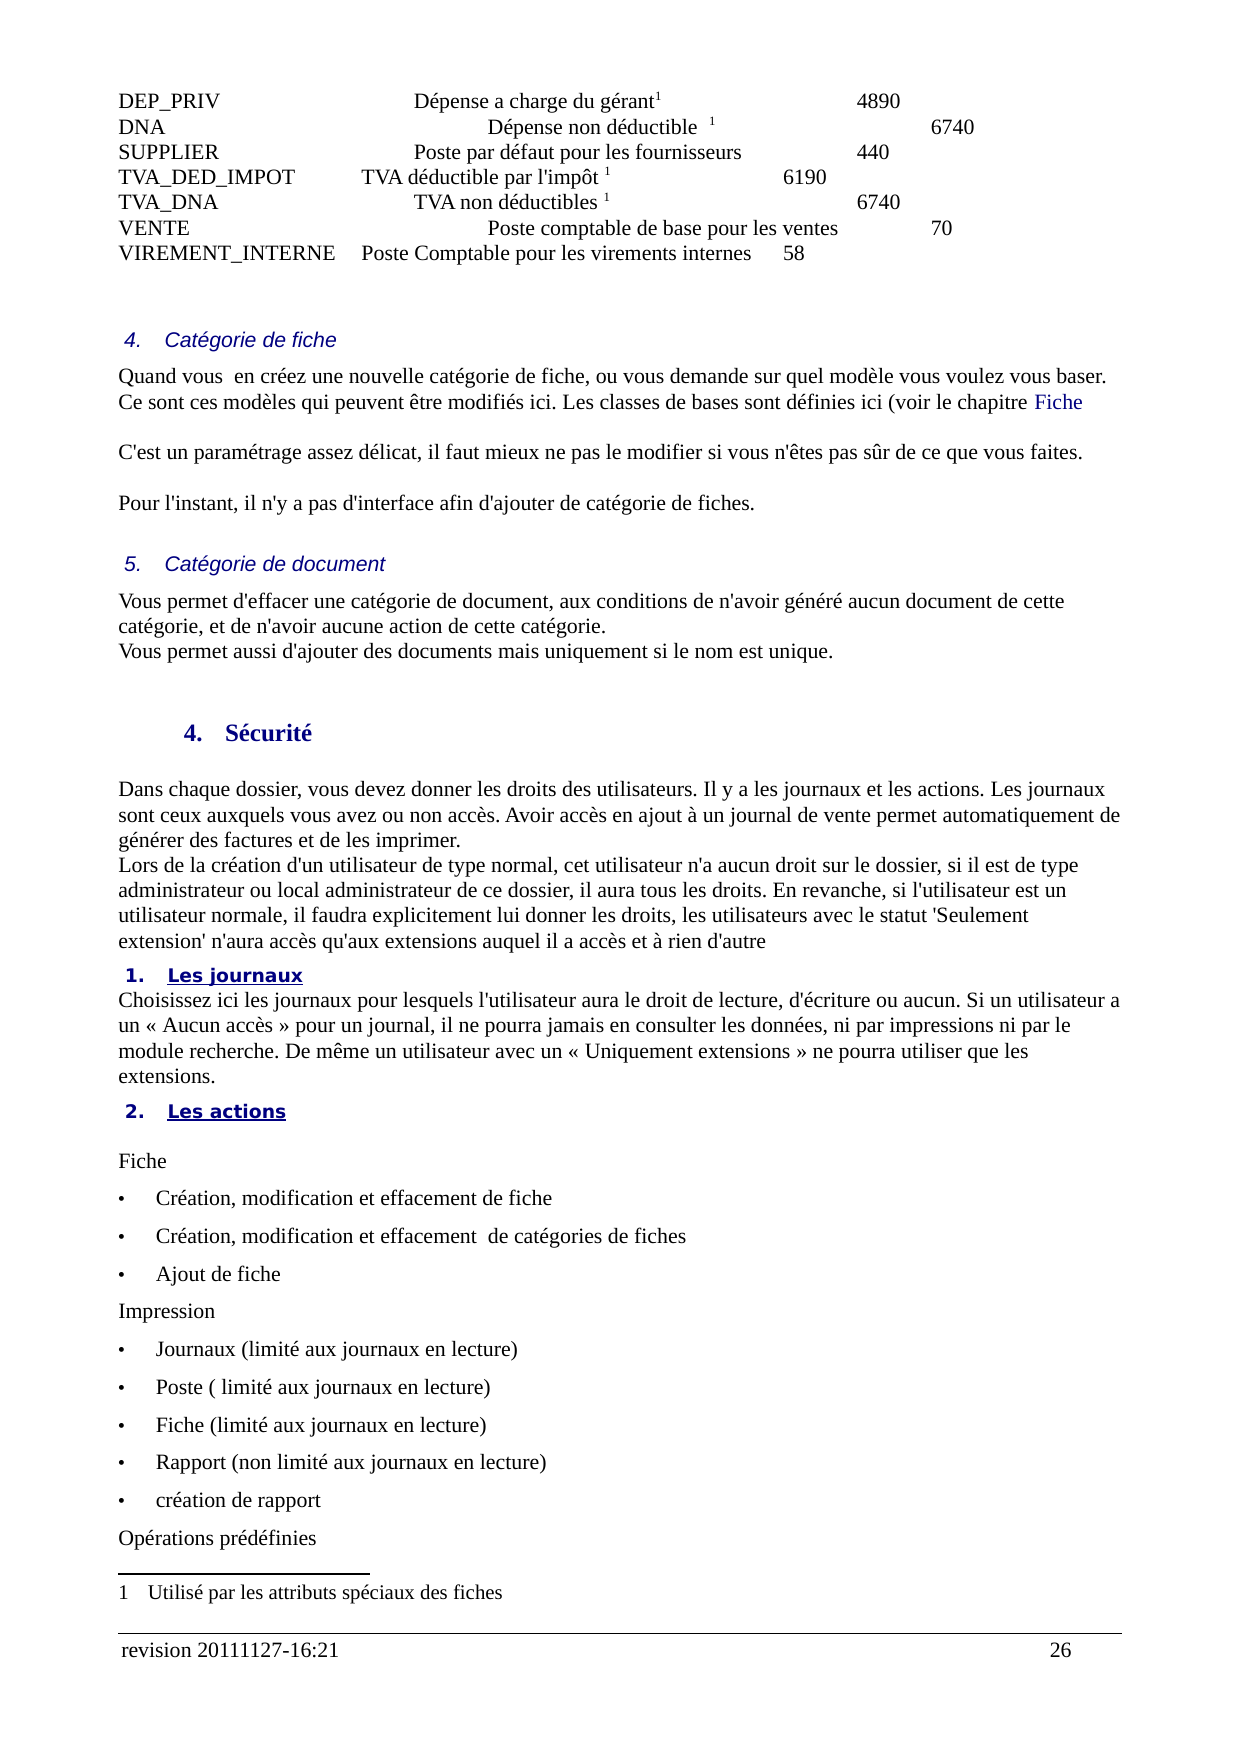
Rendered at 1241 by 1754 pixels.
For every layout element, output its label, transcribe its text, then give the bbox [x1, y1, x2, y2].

text Vous permet aussi d'ajouter des documents mais uniquement si le nom est unique. [118, 638, 1122, 663]
subtitle Les journaux [118, 965, 1122, 987]
text Choisissez ici les journaux pour lesquels l'utilisateur aura le droit de lecture, d'écriture ou aucun. Si un utilisateur a un « Aucun accès » pour un journal, il ne pourra jamais en consulter les données, ni par impressions ni par le module recherche. De même un utilisateur avec un « Uniquement extensions » ne pourra utiliser que les extensions. [118, 987, 1122, 1088]
text TVA_DNA TVA non déductibles 1 6740 [118, 189, 1122, 214]
subtitle Catégorie de fiche [118, 327, 1122, 352]
text DEP_PRIV Dépense a charge du gérant 4890 [118, 88, 1122, 114]
text Utilisé par les attributs spéciaux des fiches [118, 1580, 1122, 1604]
list création de rapport [118, 1487, 1122, 1512]
text C'est un paramétrage assez délicat, il faut mieux ne pas le modifier si vous n'êtes pas sûr de ce que vous faites. [118, 439, 1122, 464]
text SUPPLIER Poste par défaut pour les fournisseurs 440 [118, 139, 1122, 164]
text Vous permet d'effacer une catégorie de document, aux conditions de n'avoir généré aucun document de cette catégorie, et de n'avoir aucune action de cette catégorie. [118, 588, 1122, 638]
list Création, modification et effacement de catégories de fiches [118, 1223, 1122, 1248]
text Opérations prédéfinies [118, 1525, 1122, 1550]
text Lors de la création d'un utilisateur de type normal, cet utilisateur n'a aucun droit sur le dossier, si il est de type administrateur ou local administrateur de ce dossier, il aura tous les droits. En revanche, si l'utilisateur est un utilisateur normale, il faudra explicitement lui donner les droits, les utilisateurs avec le statut 'Seulement extension' n'aura accès qu'aux extensions auquel il a accès et à rien d'autre [118, 852, 1122, 953]
list Poste ( limité aux journaux en lecture) [118, 1374, 1122, 1399]
text VENTE Poste comptable de base pour les ventes 70 [118, 214, 1122, 240]
text VIREMENT_INTERNE Poste Comptable pour les virements internes 58 [118, 240, 1122, 265]
text TVA_DED_IMPOT TVA déductible par l'impôt 1 6190 [118, 164, 1122, 189]
text Fiche [118, 1148, 1122, 1173]
subtitle Catégorie de document [118, 552, 1122, 576]
text Pour l'instant, il n'y a pas d'interface afin d'ajouter de catégorie de fiches. [118, 489, 1122, 515]
list Journaux (limité aux journaux en lecture) [118, 1336, 1122, 1361]
text Quand vous en créez une nouvelle catégorie de fiche, ou vous demande sur quel modèle vous voulez vous baser. Ce sont ces modèles qui peuvent être modifiés ici. Les classes de bases sont définies ici (voir le chapitre Fiche [118, 363, 1122, 414]
list Ajout de fiche [118, 1261, 1122, 1286]
list Création, modification et effacement de fiche [118, 1185, 1122, 1211]
list Rapport (non limité aux journaux en lecture) [118, 1449, 1122, 1474]
list Fiche (limité aux journaux en lecture) [118, 1412, 1122, 1437]
subtitle Les actions [118, 1101, 1122, 1122]
text Dans chaque dossier, vous devez donner les droits des utilisateurs. Il y a les journaux et les actions. Les journaux sont ceux auxquels vous avez ou non accès. Avoir accès en ajout à un journal de vente permet automatiquement de générer des factures et de les imprimer. [118, 776, 1122, 852]
text DNA Dépense non déductible 1 6740 [118, 114, 1122, 139]
text Impression [118, 1298, 1122, 1324]
subtitle Sécurité [177, 718, 1122, 747]
